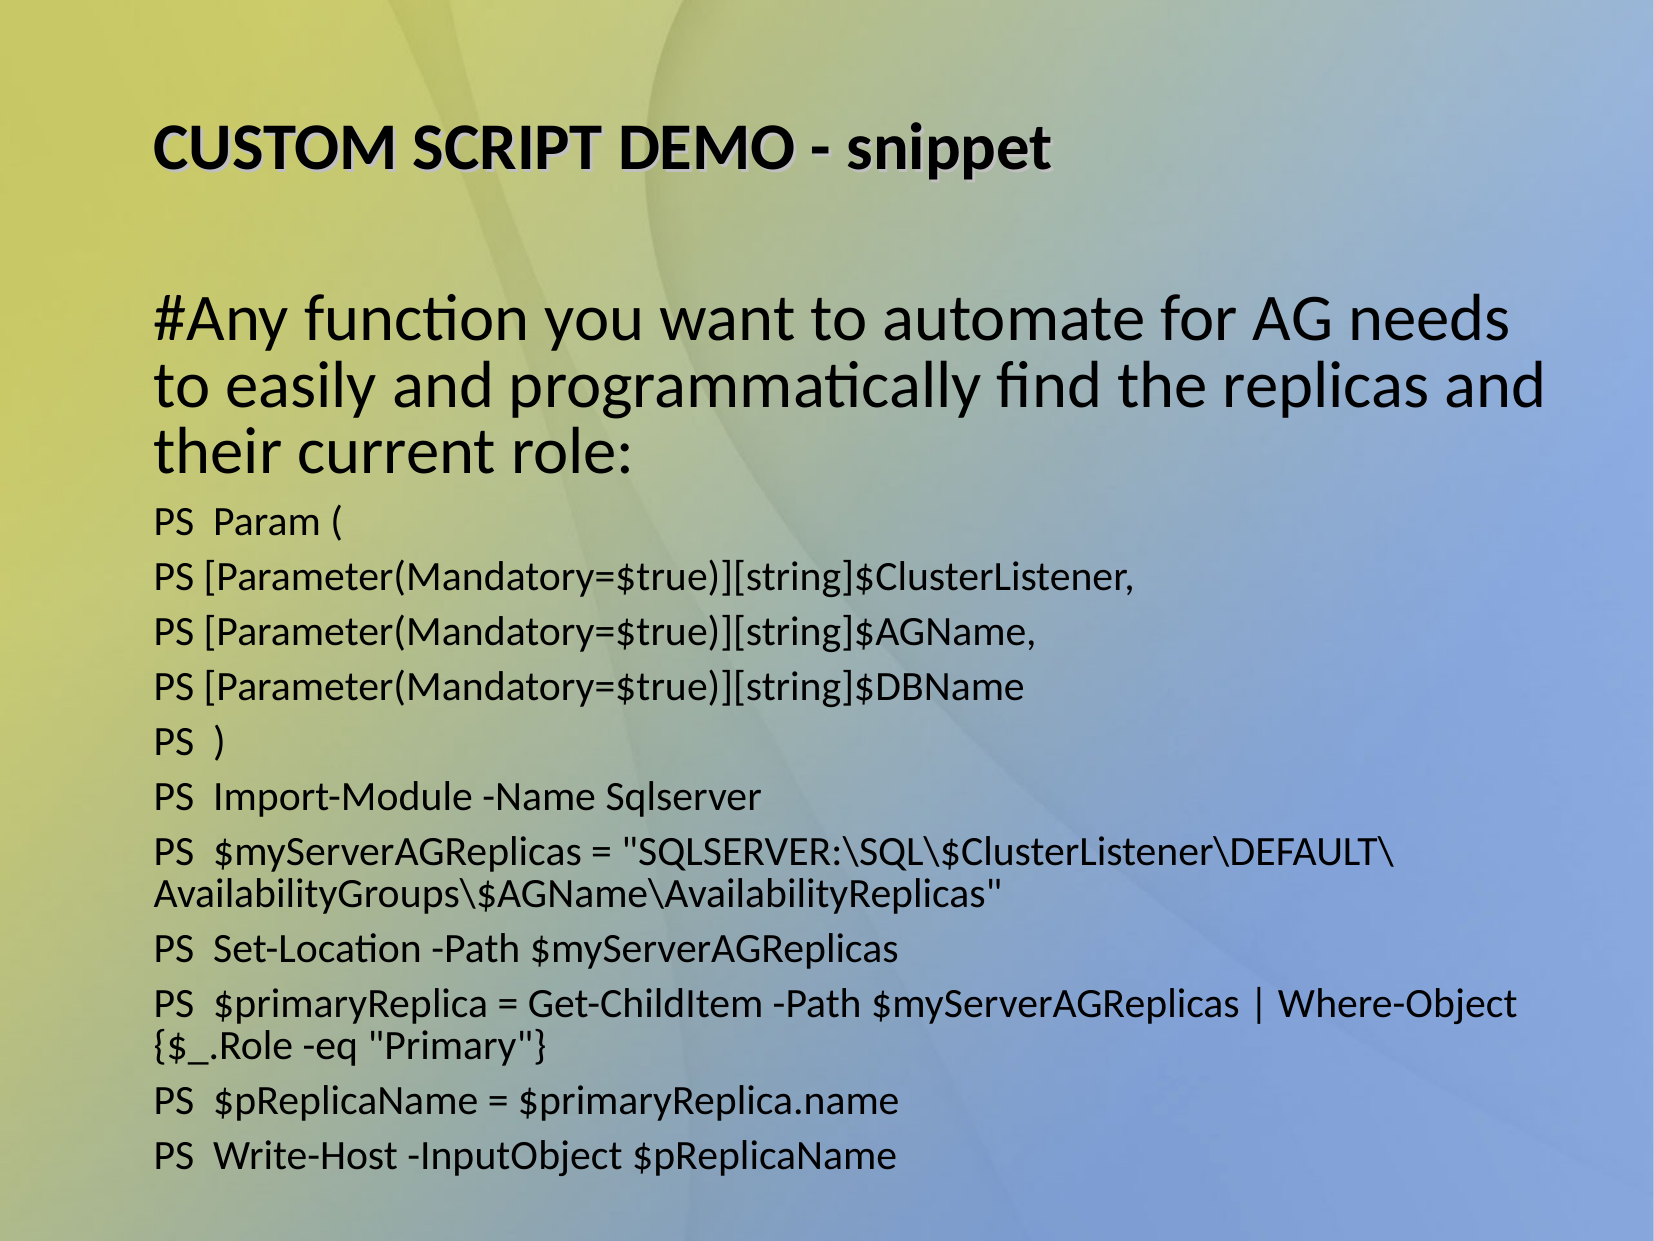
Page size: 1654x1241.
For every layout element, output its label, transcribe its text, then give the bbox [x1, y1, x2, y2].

list #Any function you want to automate for AG needs to easily and programmatically find the replicas and their current role: PS Param ( PS [Parameter(Mandatory=$true)][string]$ClusterListener, PS [Parameter(Mandatory=$true)][string]$AGName, PS [Parameter(Mandatory=$true)][string]$DBName PS ) PS Import-Module -Name Sqlserver PS $myServerAGReplicas = "SQLSERVER:\SQL\$ClusterListener\DEFAULT\ AvailabilityGroups\$AGName\AvailabilityReplicas" PS Set-Location -Path $myServerAGReplicas PS $primaryReplica = Get-ChildItem -Path $myServerAGReplicas | Where-Object {$_.Role -eq "Primary"} PS $pReplicaName = $primaryReplica.name PS Write-Host -InputObject $pReplicaName [82, 290, 1571, 1181]
title CUSTOM SCRIPT DEMO - snippet [82, 49, 1571, 257]
picture [0, 0, 1654, 1241]
